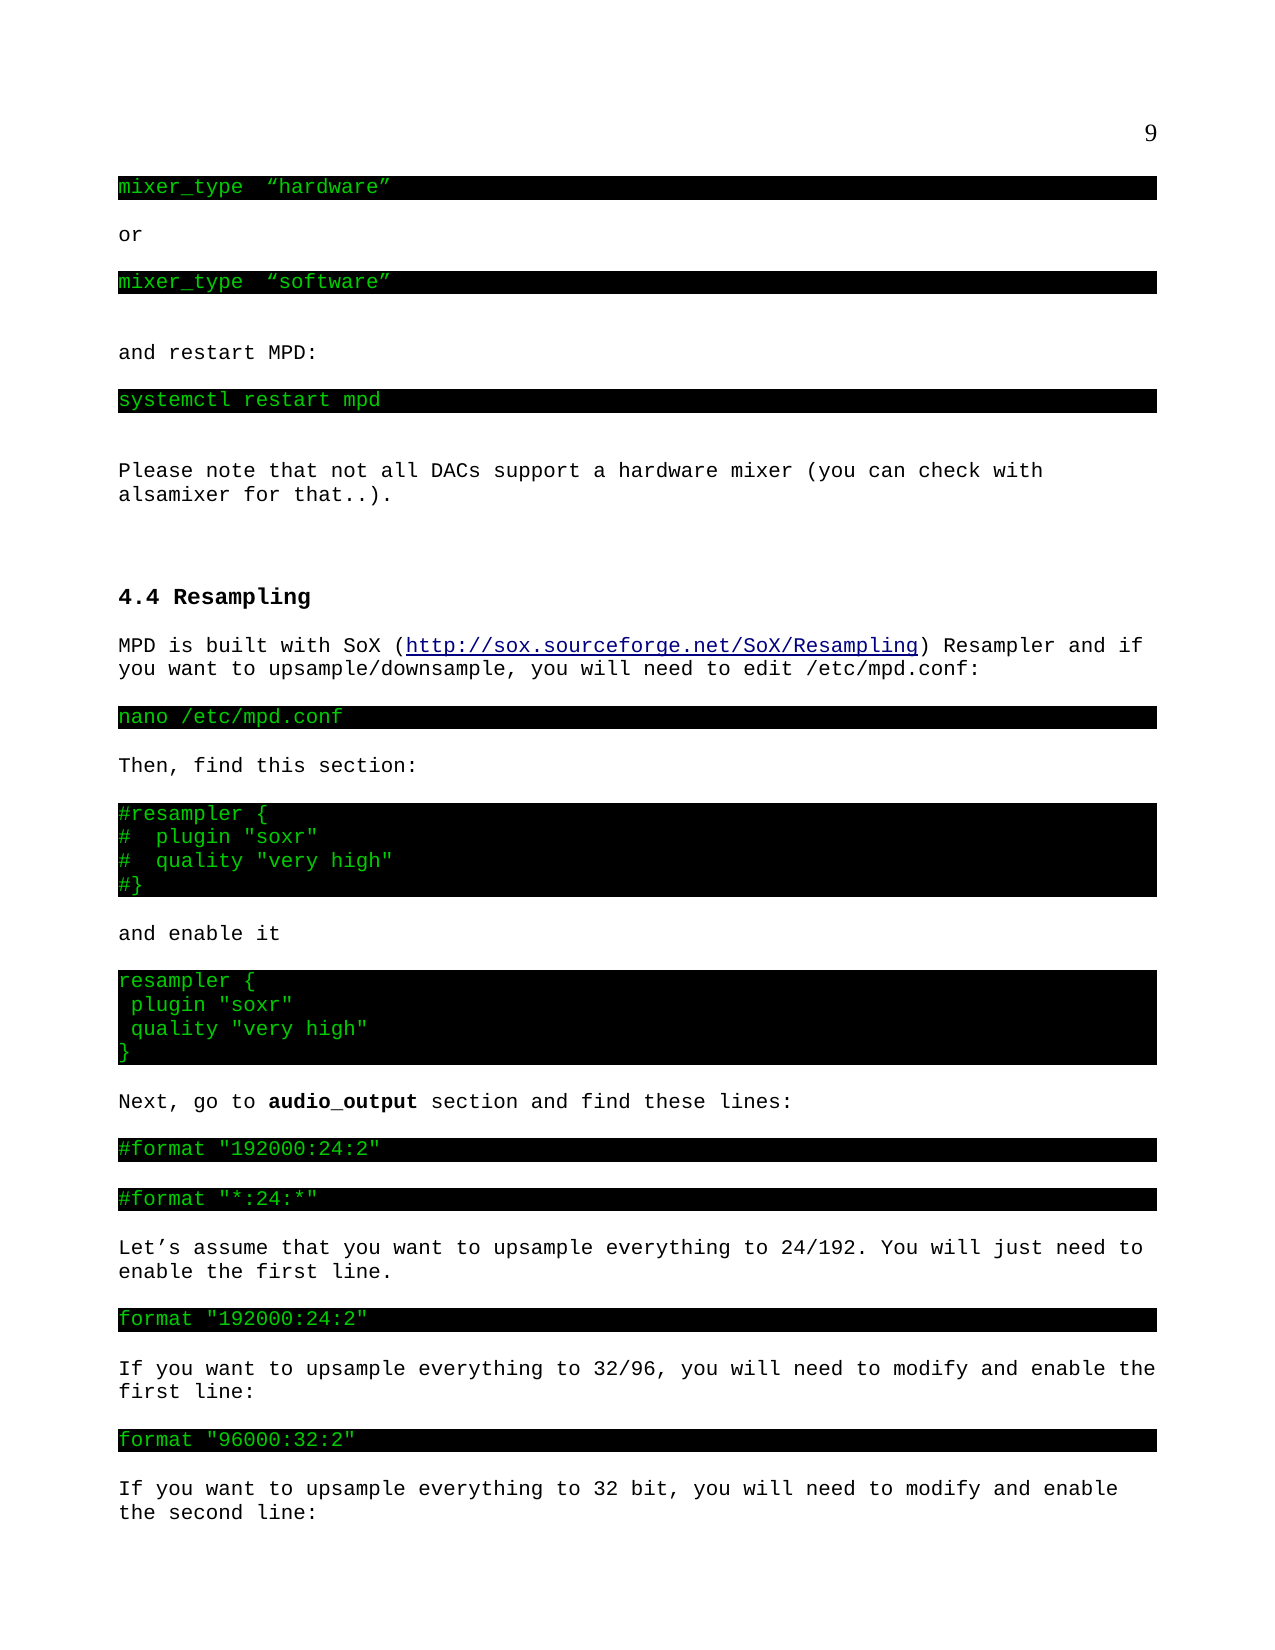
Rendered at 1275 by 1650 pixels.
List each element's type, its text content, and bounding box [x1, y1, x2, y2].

text #format "192000:24:2" [118, 1138, 1157, 1162]
text quality "very high" [118, 1018, 1157, 1041]
text mixer_type “hardware” [118, 176, 1157, 200]
text systemctl restart mpd [118, 389, 1157, 413]
text If you want to upsample everything to 32/96, you will need to modify and enable the first line: [118, 1358, 1157, 1405]
text #resampler { [118, 803, 1157, 826]
text # plugin "soxr" [118, 826, 1157, 850]
text and restart MPD: [118, 342, 1157, 366]
text nano /etc/mpd.conf [118, 706, 1157, 729]
text #} [118, 873, 1157, 897]
text resampler { [118, 970, 1157, 994]
text or [118, 224, 1157, 247]
text # quality "very high" [118, 850, 1157, 873]
text format "192000:24:2" [118, 1308, 1157, 1332]
text plugin "soxr" [118, 994, 1157, 1018]
text Please note that not all DACs support a hardware mixer (you can check with alsamixer for that..). [118, 460, 1157, 507]
text Next, go to audio_output section and find these lines: [118, 1091, 1157, 1114]
text MPD is built with SoX (http://sox.sourceforge.net/SoX/Resampling) Resampler and if you want to upsample/downsample, you will need to edit /etc/mpd.conf: [118, 635, 1157, 682]
text Then, find this section: [118, 755, 1157, 779]
text Let’s assume that you want to upsample everything to 24/192. You will just need to enable the first line. [118, 1237, 1157, 1285]
text mixer_type “software” [118, 271, 1157, 294]
text and enable it [118, 923, 1157, 947]
text #format "*:24:*" [118, 1188, 1157, 1211]
text } [118, 1041, 1157, 1065]
text format "96000:32:2" [118, 1429, 1157, 1452]
text If you want to upsample everything to 32 bit, you will need to modify and enable the second line: [118, 1478, 1157, 1526]
text 4.4 Resampling [118, 585, 1157, 611]
